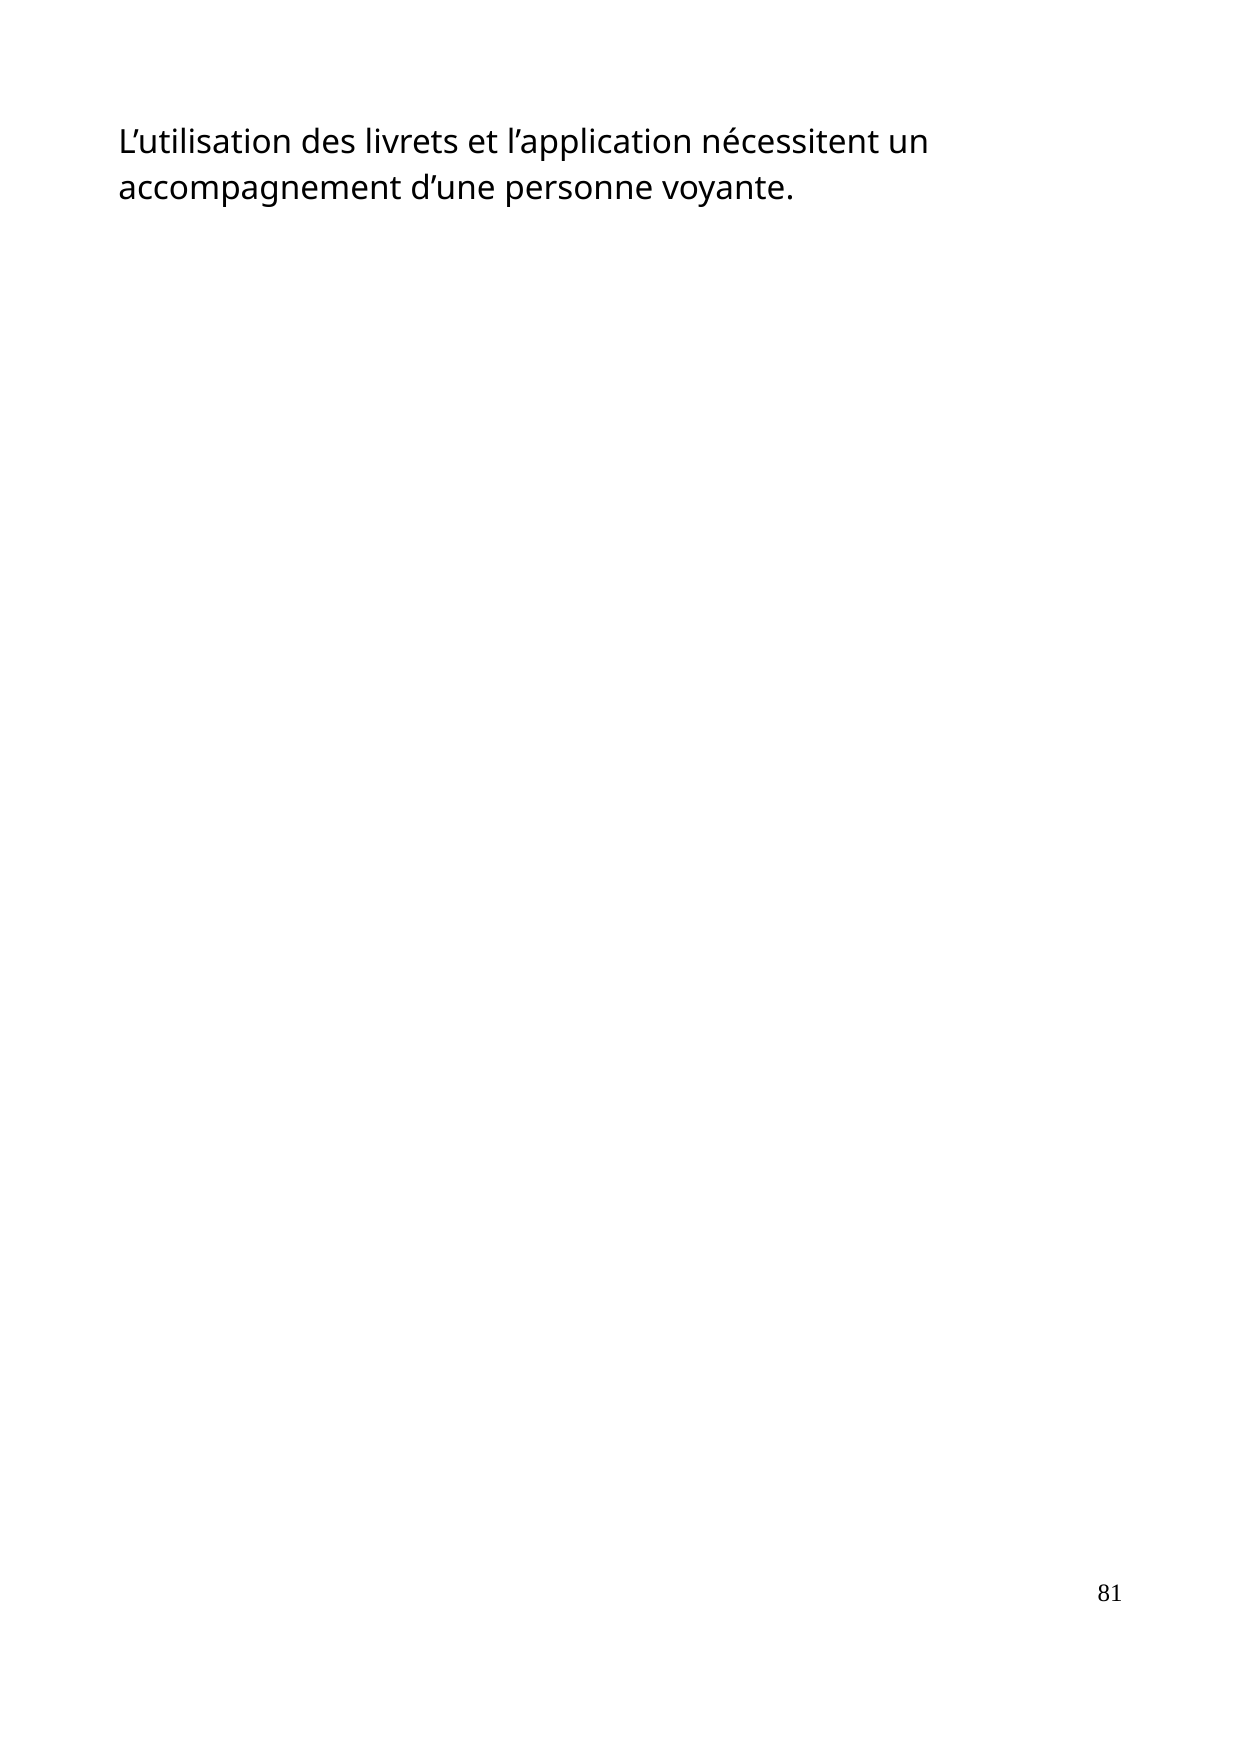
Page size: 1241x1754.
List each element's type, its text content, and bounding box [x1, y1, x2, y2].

text L’utilisation des livrets et l’application nécessitent un accompagnement d’une personne voyante. [118, 118, 1122, 209]
